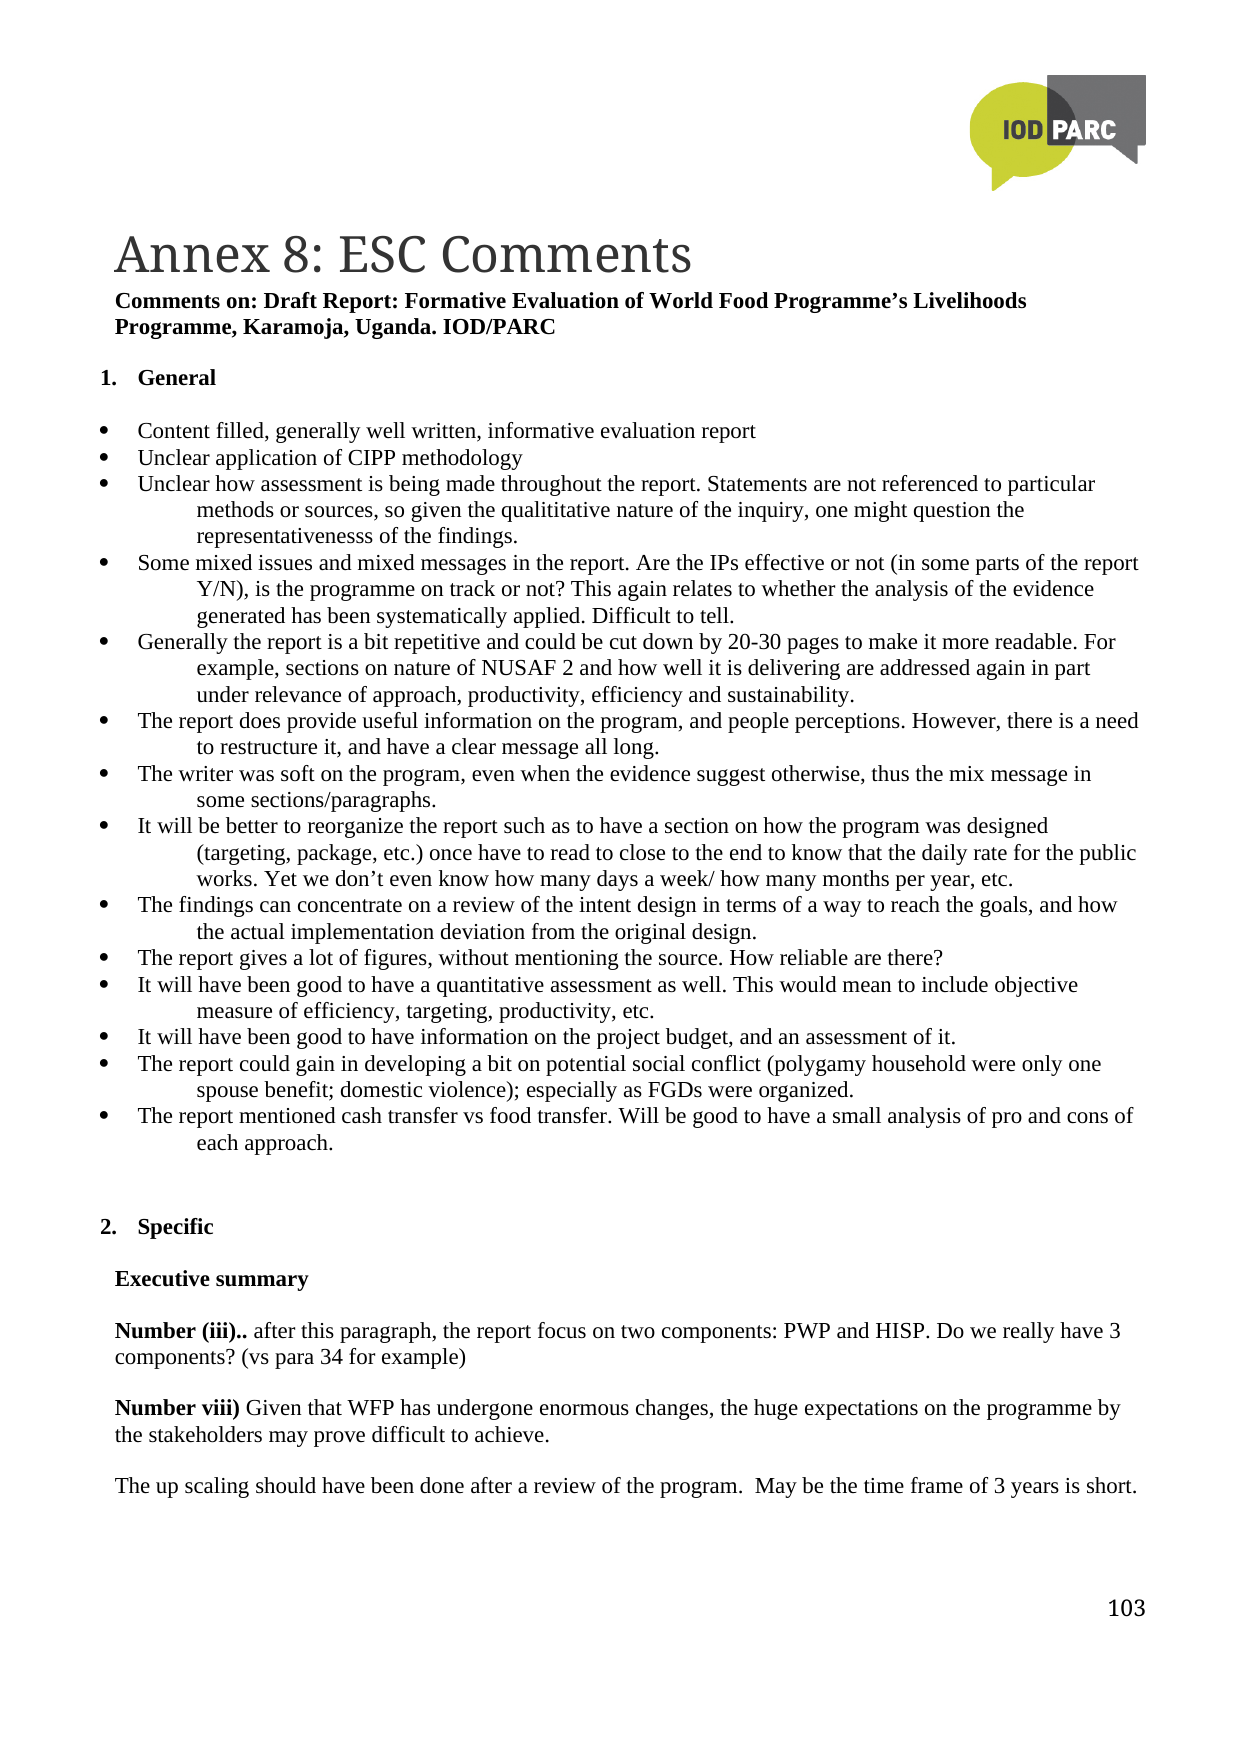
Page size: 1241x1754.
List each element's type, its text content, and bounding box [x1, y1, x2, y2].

list It will be better to reorganize the report such as to have a section on how the program was designed (targeting, package, etc.) once have to read to close to the end to know that the daily rate for the public works. Yet we don’t even know how many days a week/ how many months per year, etc. [100, 812, 1146, 892]
list Some mixed issues and mixed messages in the report. Are the IPs effective or not (in some parts of the report Y/N), is the programme on track or not? This again relates to whether the analysis of the evidence generated has been systematically applied. Difficult to tell. [100, 549, 1146, 628]
list The report mentioned cash transfer vs food transfer. Will be good to have a small analysis of pro and cons of each approach. [100, 1102, 1146, 1213]
subtitle Annex 8: ESC Comments [114, 219, 1146, 287]
list The findings can concentrate on a review of the intent design in terms of a way to reach the goals, and how the actual implementation deviation from the original design. [100, 892, 1146, 944]
list The report does provide useful information on the program, and people perceptions. However, there is a need to restructure it, and have a clear message all long. [100, 707, 1146, 760]
list Generally the report is a bit repetitive and could be cut down by 20-30 pages to make it more readable. For example, sections on nature of NUSAF 2 and how well it is delivering are addressed again in part under relevance of approach, productivity, efficiency and sustainability. [100, 628, 1146, 707]
list Unclear application of CIPP methodology [100, 443, 1146, 470]
list Content filled, generally well written, informative evaluation report [100, 417, 1146, 443]
list The writer was soft on the program, even when the evidence suggest otherwise, thus the mix message in some sections/paragraphs. [100, 760, 1146, 812]
text Executive summary [114, 1265, 1146, 1292]
text The up scaling should have been done after a review of the program. May be the time frame of 3 years is short. [114, 1472, 1146, 1498]
list Specific [100, 1213, 1146, 1239]
list The report gives a lot of figures, without mentioning the source. How reliable are there? [100, 944, 1146, 971]
text Number viii) Given that WFP has undergone enormous changes, the huge expectations on the programme by the stakeholders may prove difficult to achieve. [114, 1394, 1146, 1447]
text Comments on: Draft Report: Formative Evaluation of World Food Programme’s Livelihoods Programme, Karamoja, Uganda. IOD/PARC [114, 287, 1146, 339]
list It will have been good to have information on the project budget, and an assessment of it. [100, 1023, 1146, 1050]
list It will have been good to have a quantitative assessment as well. This would mean to include objective measure of efficiency, targeting, productivity, etc. [100, 971, 1146, 1023]
list General [100, 364, 1146, 391]
list The report could gain in developing a bit on potential social conflict (polygamy household were only one spouse benefit; domestic violence); especially as FGDs were organized. [100, 1050, 1146, 1102]
list Unclear how assessment is being made throughout the report. Statements are not referenced to particular methods or sources, so given the qualititative nature of the inquiry, one might question the representativenesss of the findings. [100, 470, 1146, 549]
text Number (iii).. after this paragraph, the report focus on two components: PWP and HISP. Do we really have 3 components? (vs para 34 for example) [114, 1317, 1146, 1369]
